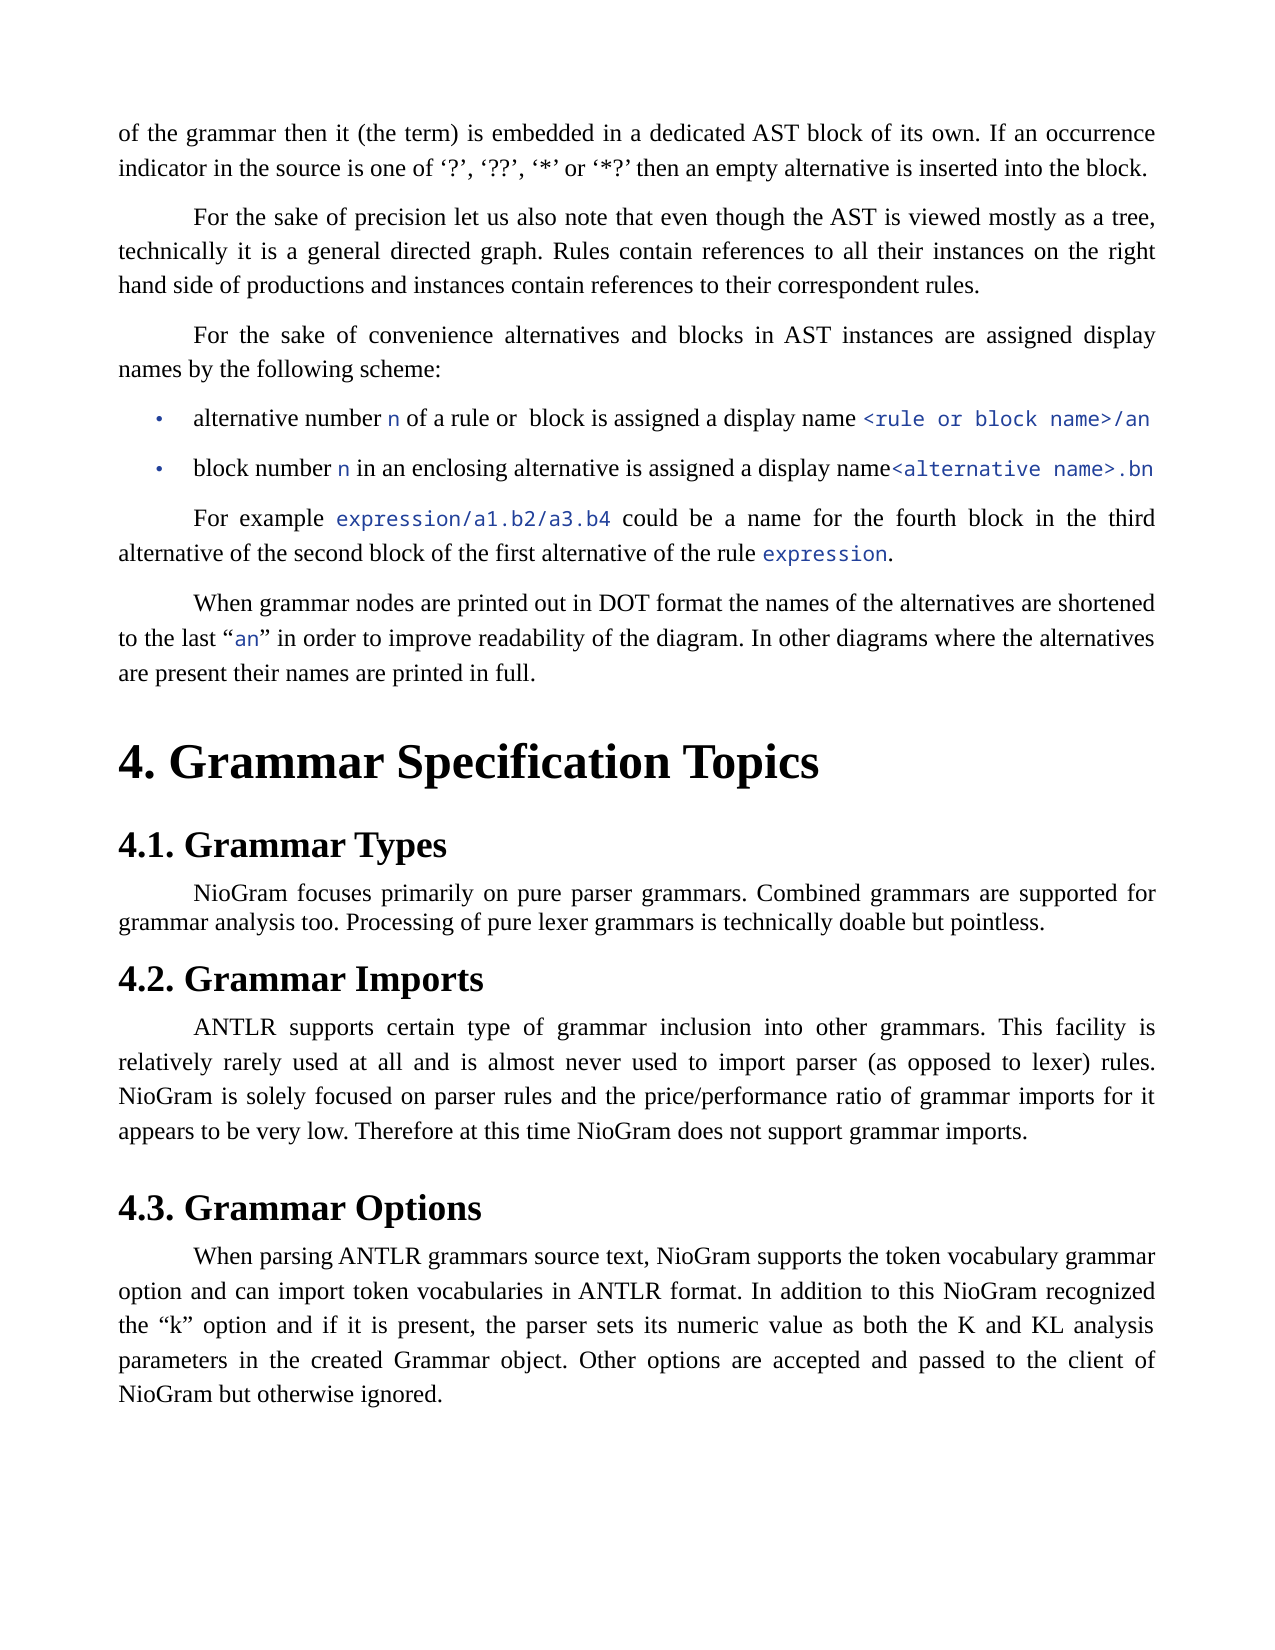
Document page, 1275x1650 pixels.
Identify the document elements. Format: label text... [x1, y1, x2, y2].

text For the sake of convenience alternatives and blocks in AST instances are assigned display names by the following scheme: [118, 320, 1157, 383]
subtitle 4. Grammar Specification Topics [118, 732, 1157, 789]
list alternative number n of a rule or block is assigned a display name <rule or block name>/an [156, 403, 1157, 433]
subtitle 4.1. Grammar Types [118, 823, 1157, 866]
text ANTLR supports certain type of grammar inclusion into other grammars. This facility is relatively rarely used at all and is almost never used to import parser (as opposed to lexer) rules. NioGram is solely focused on parser rules and the price/performance ratio of grammar imports for it appears to be very low. Therefore at this time NioGram does not support grammar imports. [118, 1012, 1157, 1144]
text For the sake of precision let us also note that even though the AST is viewed mostly as a tree, technically it is a general directed graph. Rules contain references to all their instances on the right hand side of productions and instances contain references to their correspondent rules. [118, 202, 1157, 299]
list block number n in an enclosing alternative is assigned a display name<alternative name>.bn [156, 453, 1157, 483]
text When grammar nodes are printed out in DOT format the names of the alternatives are shortened to the last “an” in order to improve readability of the diagram. In other diagrams where the alternatives are present their names are printed in full. [118, 588, 1157, 687]
text For example expression/a1.b2/a3.b4 could be a name for the fourth block in the third alternative of the second block of the first alternative of the rule expression. [118, 503, 1157, 568]
subtitle 4.2. Grammar Imports [118, 957, 1157, 1000]
text When parsing ANTLR grammars source text, NioGram supports the token vocabulary grammar option and can import token vocabularies in ANTLR format. In addition to this NioGram recognized the “k” option and if it is present, the parser sets its numeric value as both the K and KL analysis parameters in the created Grammar object. Other options are accepted and passed to the client of NioGram but otherwise ignored. [118, 1241, 1157, 1408]
text of the grammar then it (the term) is embedded in a dedicated AST block of its own. If an occurrence indicator in the source is one of ‘?’, ‘??’, ‘*’ or ‘*?’ then an empty alternative is inserted into the block. [118, 118, 1157, 181]
text NioGram focuses primarily on pure parser grammars. Combined grammars are supported for grammar analysis too. Processing of pure lexer grammars is technically doable but pointless. [118, 878, 1157, 936]
subtitle 4.3. Grammar Options [118, 1186, 1157, 1229]
